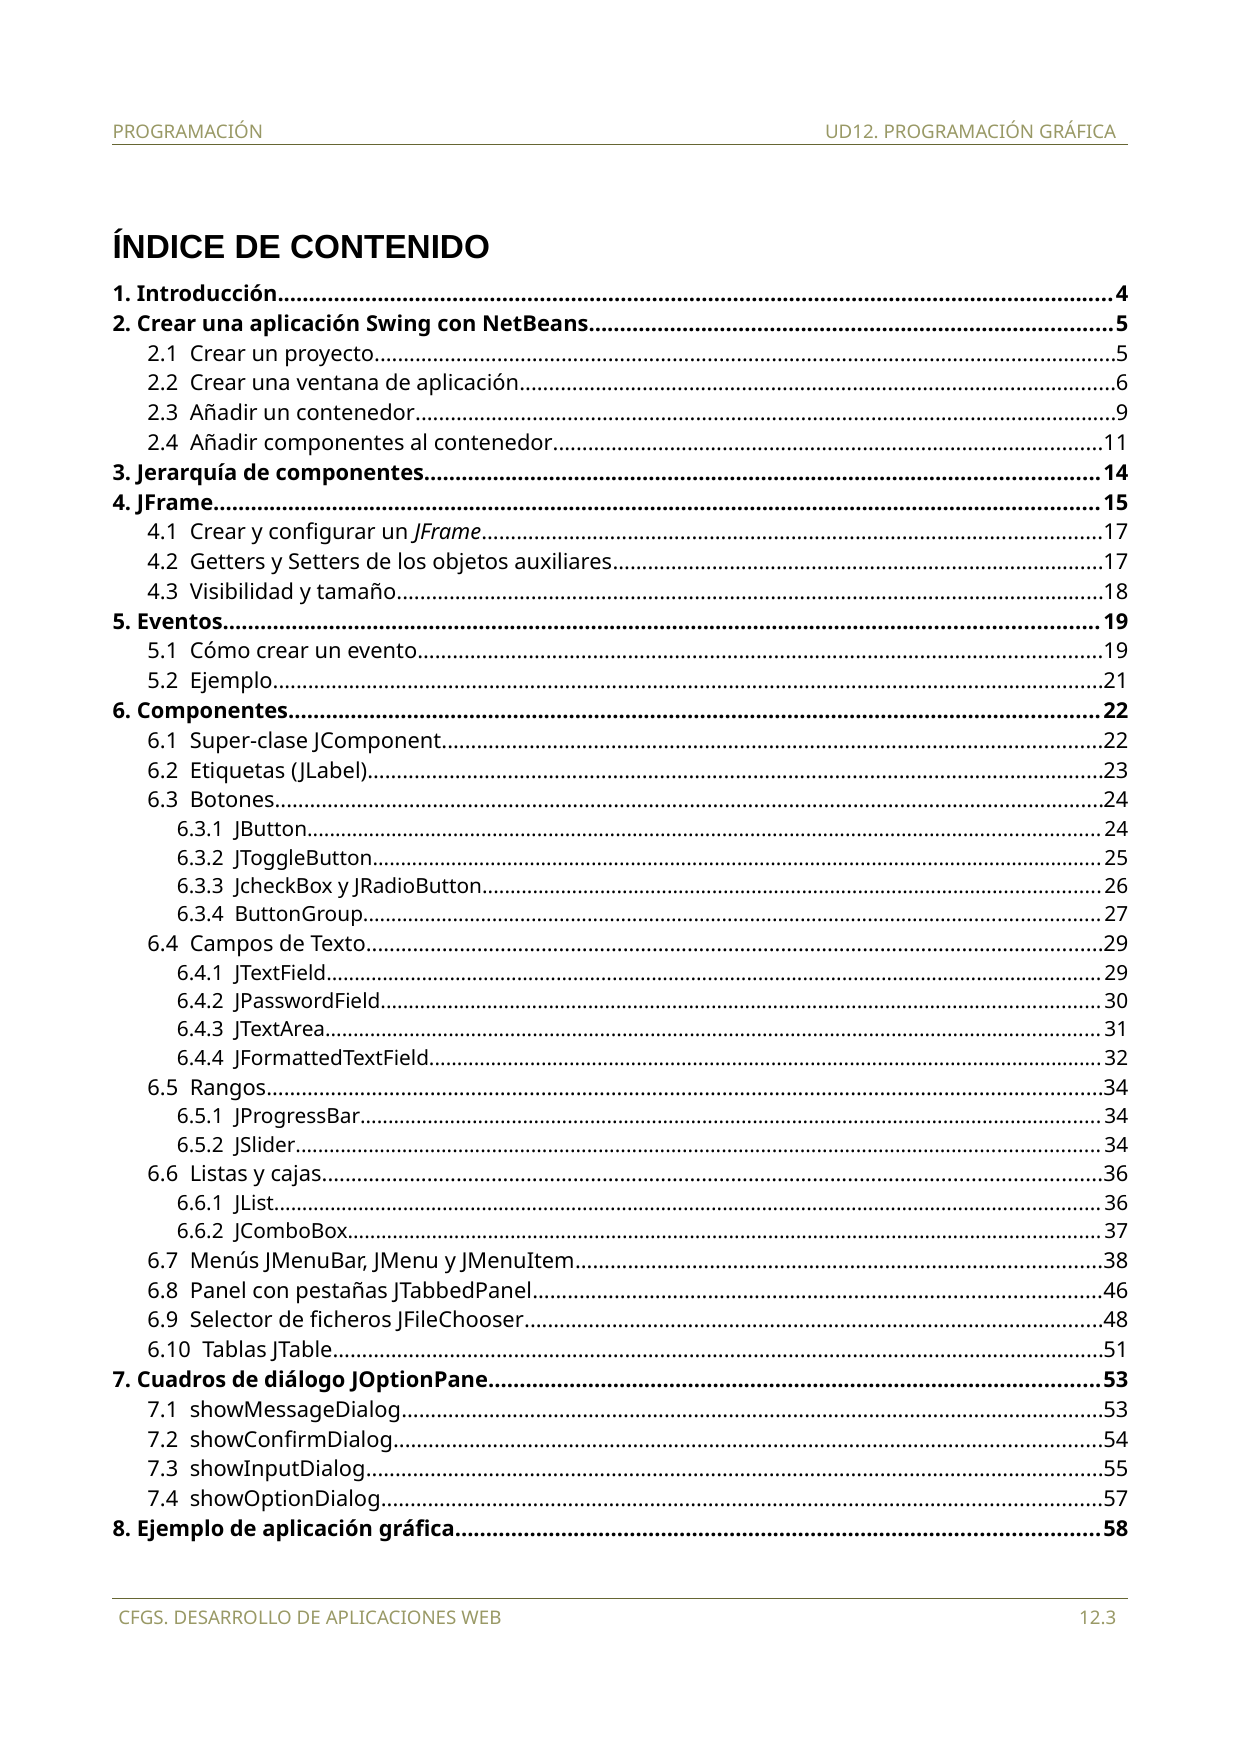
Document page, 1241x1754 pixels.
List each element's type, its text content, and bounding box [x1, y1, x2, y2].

text 6.1 Super-clase JComponent 22 [142, 725, 1128, 754]
text 6.4 Campos de Texto 29 [142, 928, 1128, 958]
text 6.9 Selector de ficheros JFileChooser 48 [142, 1304, 1128, 1334]
text 6.4.3 JTextArea 31 [171, 1014, 1128, 1043]
text 7.2 showConfirmDialog 54 [142, 1423, 1128, 1453]
text 5.1 Cómo crear un evento 19 [142, 635, 1128, 665]
text 6.6 Listas y cajas 36 [142, 1158, 1128, 1188]
text 6.3.4 ButtonGroup 27 [171, 899, 1128, 928]
text 7. Cuadros de diálogo JOptionPane 53 [112, 1364, 1128, 1394]
text 2. Crear una aplicación Swing con NetBeans 5 [112, 308, 1128, 337]
text 6.7 Menús JMenuBar, JMenu y JMenuItem 38 [142, 1245, 1128, 1274]
text 6.3.2 JToggleButton 25 [171, 843, 1128, 871]
text 7.1 showMessageDialog 53 [142, 1394, 1128, 1423]
text 7.3 showInputDialog 55 [142, 1453, 1128, 1483]
text 6.4.4 JFormattedTextField 32 [171, 1043, 1128, 1071]
text 2.2 Crear una ventana de aplicación 6 [142, 367, 1128, 397]
text 2.3 Añadir un contenedor 9 [142, 397, 1128, 427]
text 5. Eventos 19 [112, 606, 1128, 635]
text 4. JFrame 15 [112, 486, 1128, 516]
text 4.2 Getters y Setters de los objetos auxiliares 17 [142, 546, 1128, 576]
text 2.4 Añadir componentes al contenedor 11 [142, 427, 1128, 457]
text 4.3 Visibilidad y tamaño 18 [142, 576, 1128, 606]
text 6.3 Botones 24 [142, 784, 1128, 814]
text 6. Componentes 22 [112, 695, 1128, 725]
text 6.10 Tablas JTable 51 [142, 1334, 1128, 1364]
text 6.5.2 JSlider 34 [171, 1130, 1128, 1158]
subtitle Índice de contenido [112, 227, 1128, 265]
text 7.4 showOptionDialog 57 [142, 1483, 1128, 1513]
text 2.1 Crear un proyecto 5 [142, 337, 1128, 367]
text 6.4.2 JPasswordField 30 [171, 986, 1128, 1014]
text 3. Jerarquía de componentes 14 [112, 457, 1128, 486]
text 6.8 Panel con pestañas JTabbedPanel 46 [142, 1274, 1128, 1304]
text 5.2 Ejemplo 21 [142, 665, 1128, 695]
text 6.6.1 JList 36 [171, 1188, 1128, 1216]
text 6.3.1 JButton 24 [171, 814, 1128, 843]
text 1. Introducción 4 [112, 278, 1128, 308]
text 6.5.1 JProgressBar 34 [171, 1101, 1128, 1130]
text 6.6.2 JComboBox 37 [171, 1216, 1128, 1245]
text 6.5 Rangos 34 [142, 1071, 1128, 1101]
text 6.2 Etiquetas (JLabel) 23 [142, 754, 1128, 784]
text 4.1 Crear y configurar un JFrame 17 [142, 516, 1128, 546]
text 8. Ejemplo de aplicación gráfica 58 [112, 1513, 1128, 1543]
text 6.4.1 JTextField 29 [171, 958, 1128, 986]
text 6.3.3 JcheckBox y JRadioButton 26 [171, 871, 1128, 899]
